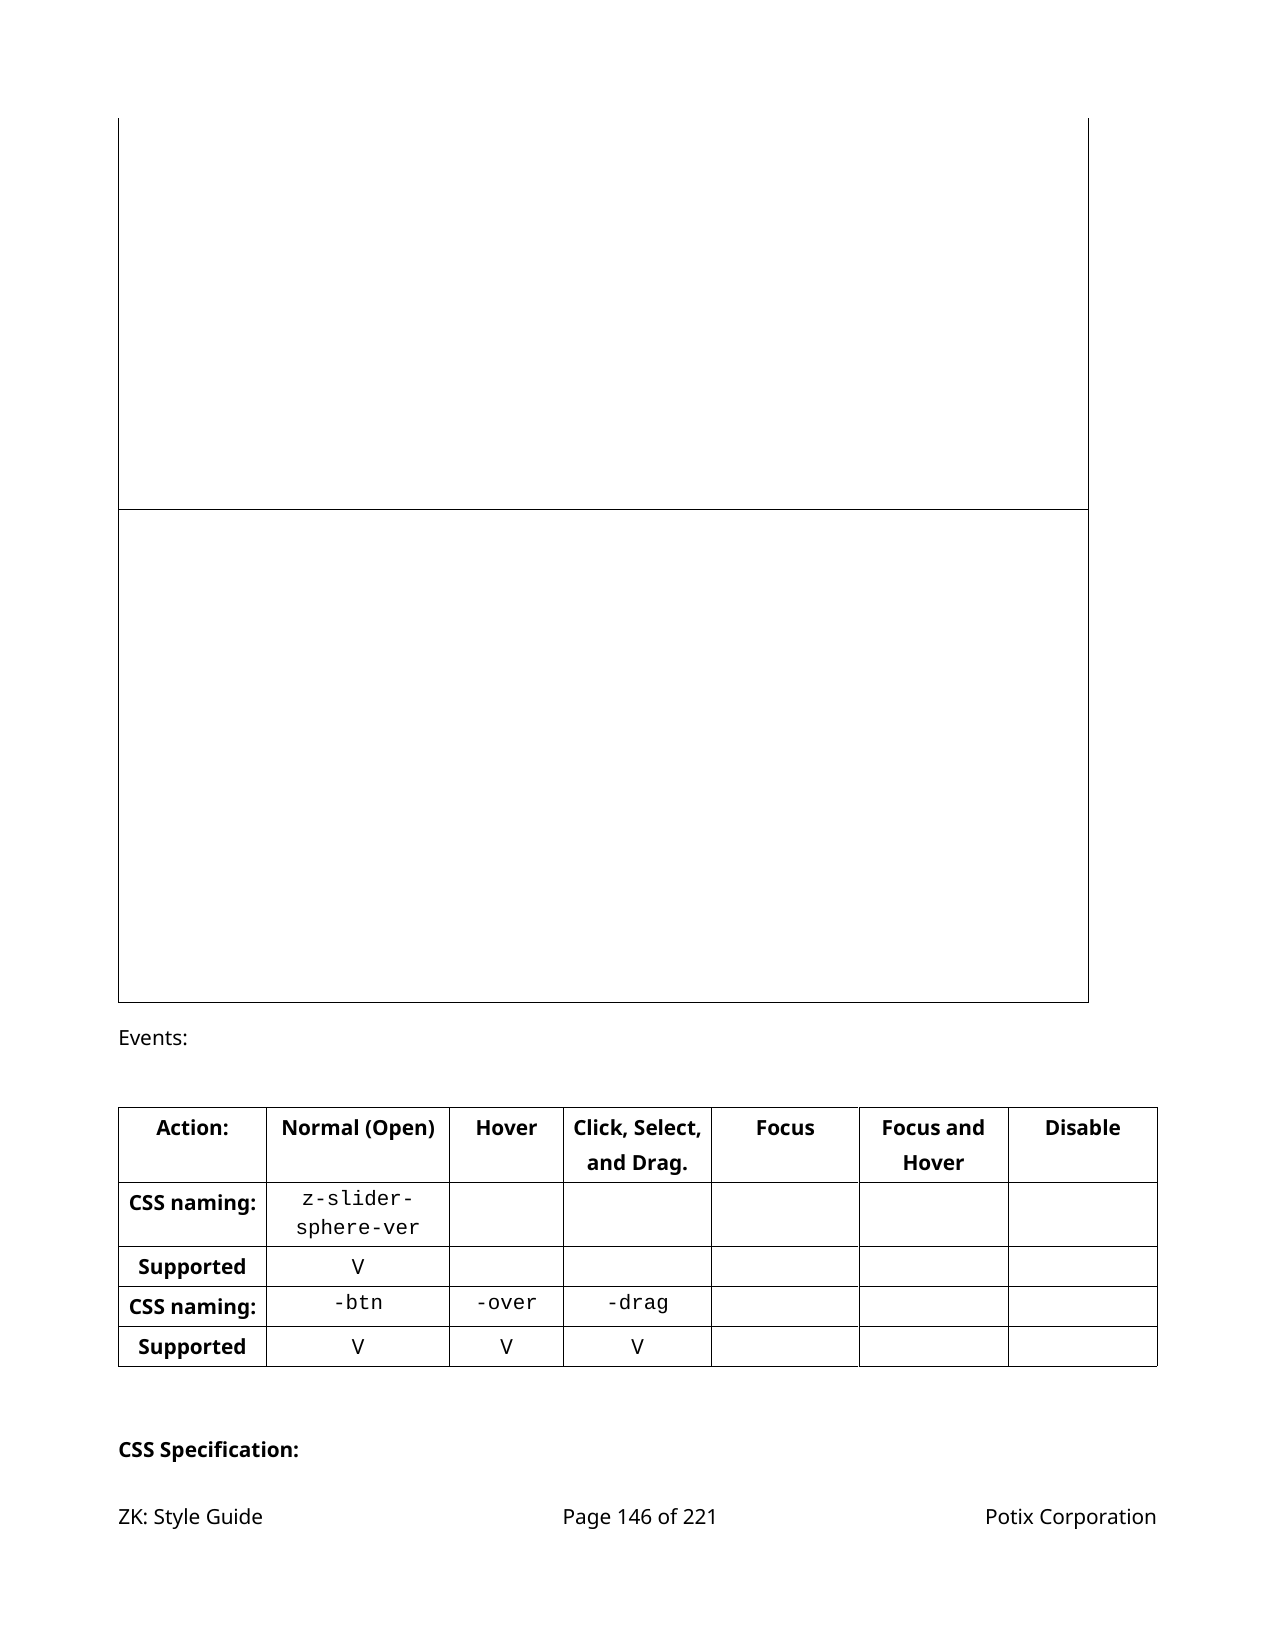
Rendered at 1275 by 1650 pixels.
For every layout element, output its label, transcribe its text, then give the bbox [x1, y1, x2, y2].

text CSS Specification: [118, 1436, 1157, 1464]
table_cell -btn [267, 1287, 449, 1326]
table_header Focus and Hover [860, 1108, 1008, 1182]
table_cell CSS naming: [119, 1287, 266, 1326]
table_cell [119, 118, 1088, 509]
table_header Disable [1009, 1108, 1157, 1182]
table_cell [1009, 1183, 1157, 1246]
table_cell [712, 1247, 858, 1286]
table_cell z-slider-sphere-ver [267, 1183, 449, 1246]
table_cell Supported [119, 1327, 266, 1366]
table_header Normal (Open) [267, 1108, 449, 1182]
table_cell -over [450, 1287, 563, 1326]
table_cell [860, 1327, 1008, 1366]
text Events: [118, 1023, 1157, 1086]
table_header Focus [712, 1108, 858, 1182]
table_cell [564, 1183, 711, 1246]
table_cell [860, 1183, 1008, 1246]
table_cell [1009, 1247, 1157, 1286]
table_cell [564, 1247, 711, 1286]
table_cell [1009, 1327, 1157, 1366]
table_cell [860, 1287, 1008, 1326]
table_header Click, Select, and Drag. [564, 1108, 711, 1182]
table_cell V [267, 1247, 449, 1286]
table_cell [860, 1247, 1008, 1286]
table_header Hover [450, 1108, 563, 1182]
table_header Action: [119, 1108, 266, 1182]
table_cell Supported [119, 1247, 266, 1286]
table_cell [450, 1183, 563, 1246]
table_cell V [267, 1327, 449, 1366]
table_cell [450, 1247, 563, 1286]
table_cell -drag [564, 1287, 711, 1326]
table_cell V [450, 1327, 563, 1366]
table_cell [119, 510, 1088, 1002]
table_cell [712, 1327, 858, 1366]
table_cell [1009, 1287, 1157, 1326]
table_cell V [564, 1327, 711, 1366]
table_cell CSS naming: [119, 1183, 266, 1246]
table_cell [712, 1287, 858, 1326]
table_cell [712, 1183, 858, 1246]
